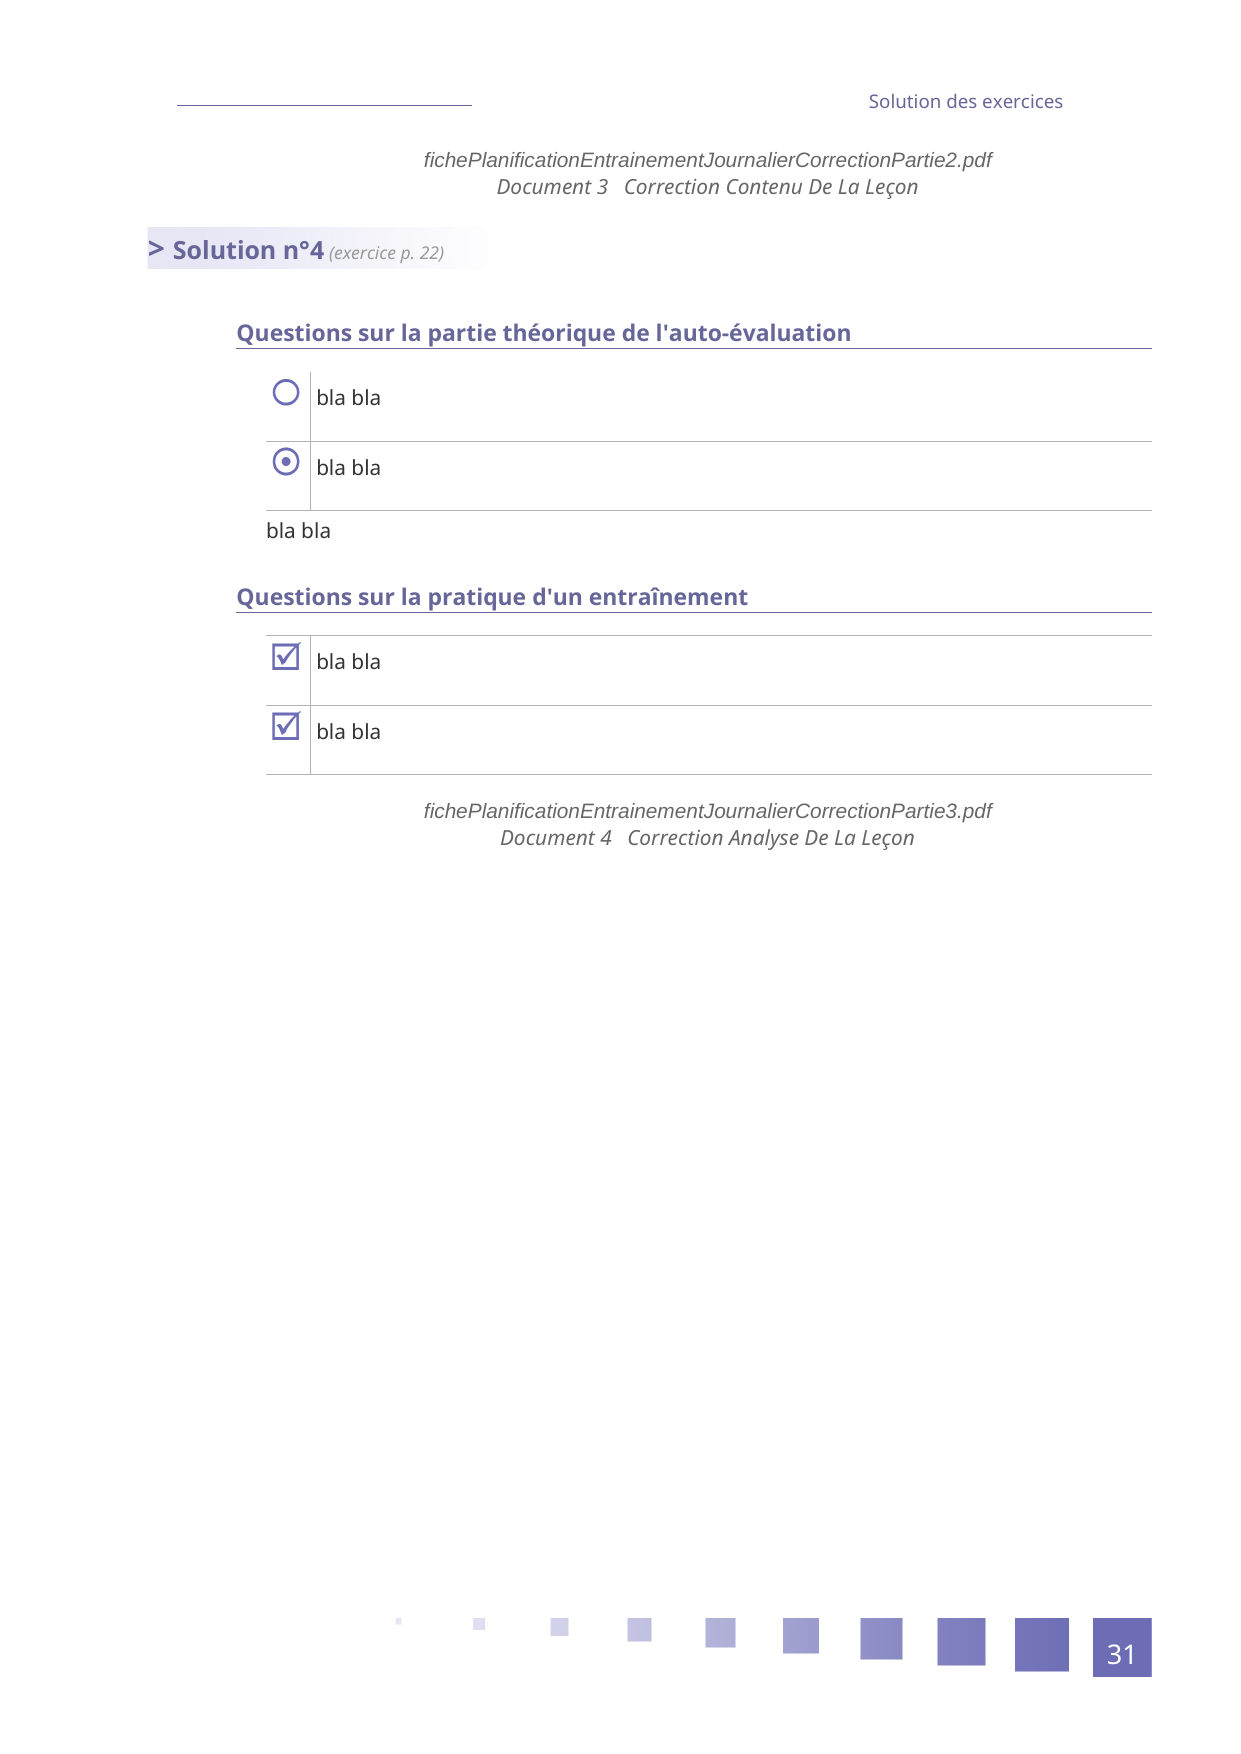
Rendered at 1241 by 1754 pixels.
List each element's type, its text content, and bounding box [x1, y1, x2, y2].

table_cell [266, 706, 310, 774]
title Questions sur la pratique d'un entraînement [236, 580, 1152, 612]
picture [271, 710, 301, 741]
table_cell bla bla [311, 706, 1152, 774]
title Document 3 Correction Contenu De La Leçon [266, 172, 1152, 201]
picture [271, 377, 301, 407]
table_cell bla bla [311, 442, 1152, 510]
text bla bla [266, 517, 1152, 545]
picture [271, 446, 301, 477]
table_header bla bla [311, 636, 1152, 705]
picture [351, 1618, 1152, 1678]
title Document 4 Correction Analyse De La Leçon [266, 823, 1152, 851]
title > Solution n°4 (exercice p. 20) [148, 227, 1152, 268]
text fichePlanificationEntrainementJournalierCorrectionPartie2.pdf [301, 149, 1116, 172]
table_header [266, 636, 310, 705]
text fichePlanificationEntrainementJournalierCorrectionPartie3.pdf [301, 799, 1116, 823]
table_header [266, 372, 310, 441]
table_cell [266, 442, 310, 510]
table_header bla bla [311, 372, 1152, 441]
title Questions sur la partie théorique de l'auto-évaluation [236, 317, 1152, 348]
picture [271, 641, 301, 671]
